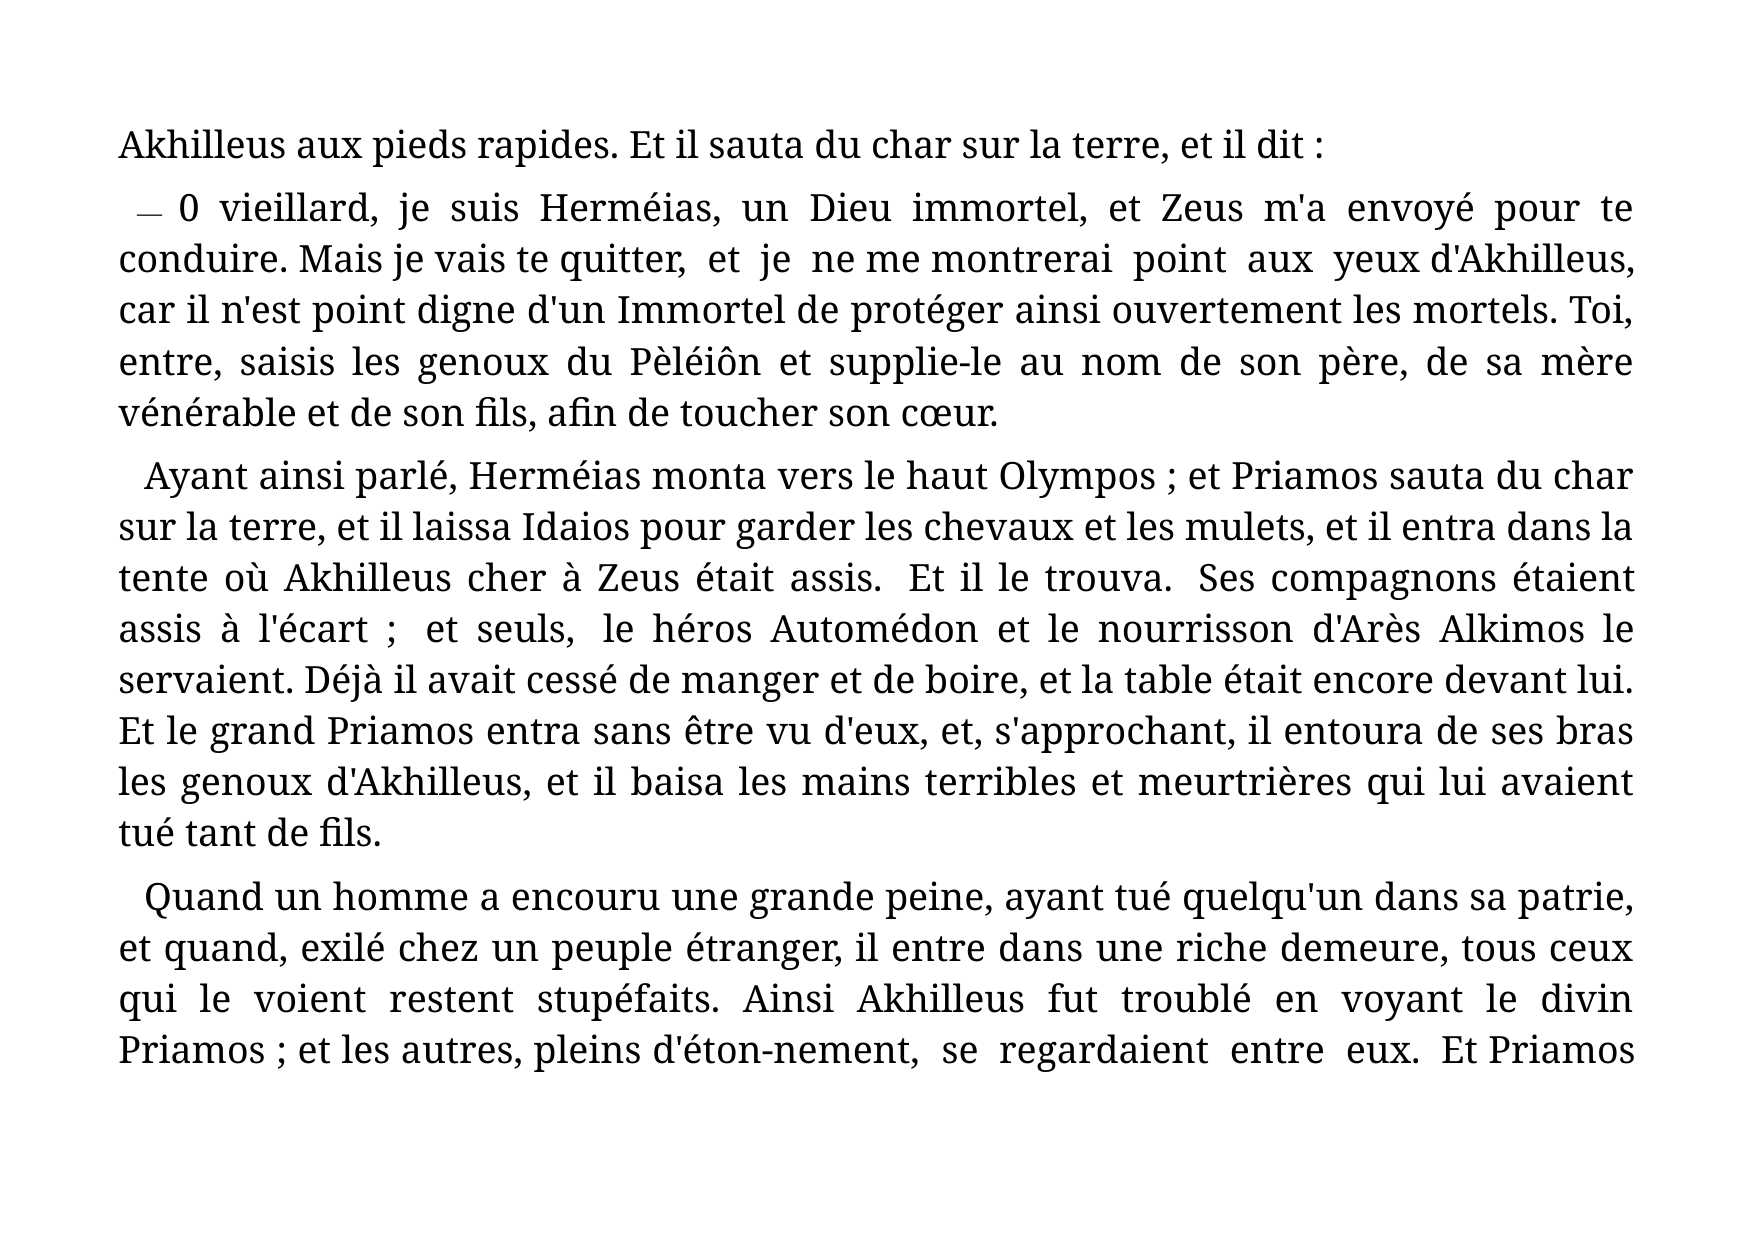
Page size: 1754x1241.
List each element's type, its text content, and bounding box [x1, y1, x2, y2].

text Ayant ainsi parlé, Herméias monta vers le haut Olympos ; et Priamos sauta du char sur la terre, et il laissa Idaios pour garder les chevaux et les mulets, et il entra dans la tente où Akhilleus cher à Zeus était assis. Et il le trouva. Ses compagnons étaient assis à l'écart ; et seuls, le héros Automédon et le nourrisson d'Arès Alkimos le servaient. Déjà il avait cessé de manger et de boire, et la table était encore devant lui. Et le grand Priamos entra sans être vu d'eux, et, s'approchant, il entoura de ses bras les genoux d'Akhilleus, et il baisa les mains terribles et meurtrières qui lui avaient tué tant de fils. [118, 449, 1636, 858]
text Quand un homme a encouru une grande peine, ayant tué quelqu'un dans sa patrie, et quand, exilé chez un peuple étranger, il entre dans une riche demeure, tous ceux qui le voient restent stupéfaits. Ainsi Akhilleus fut troublé en voyant le divin Priamos ; et les autres, pleins d'éton-nement, se regardaient entre eux. Et Priamos [118, 870, 1636, 1074]
text Akhilleus aux pieds rapides. Et il sauta du char sur la terre, et il dit : [118, 118, 1636, 169]
text — 0 vieillard, je suis Herméias, un Dieu immortel, et Zeus m'a envoyé pour te conduire. Mais je vais te quitter, et je ne me montrerai point aux yeux d'Akhilleus, car il n'est point digne d'un Immortel de protéger ainsi ouvertement les mortels. Toi, entre, saisis les genoux du Pèléiôn et supplie-le au nom de son père, de sa mère vénérable et de son fils, afin de toucher son cœur. [118, 182, 1636, 437]
